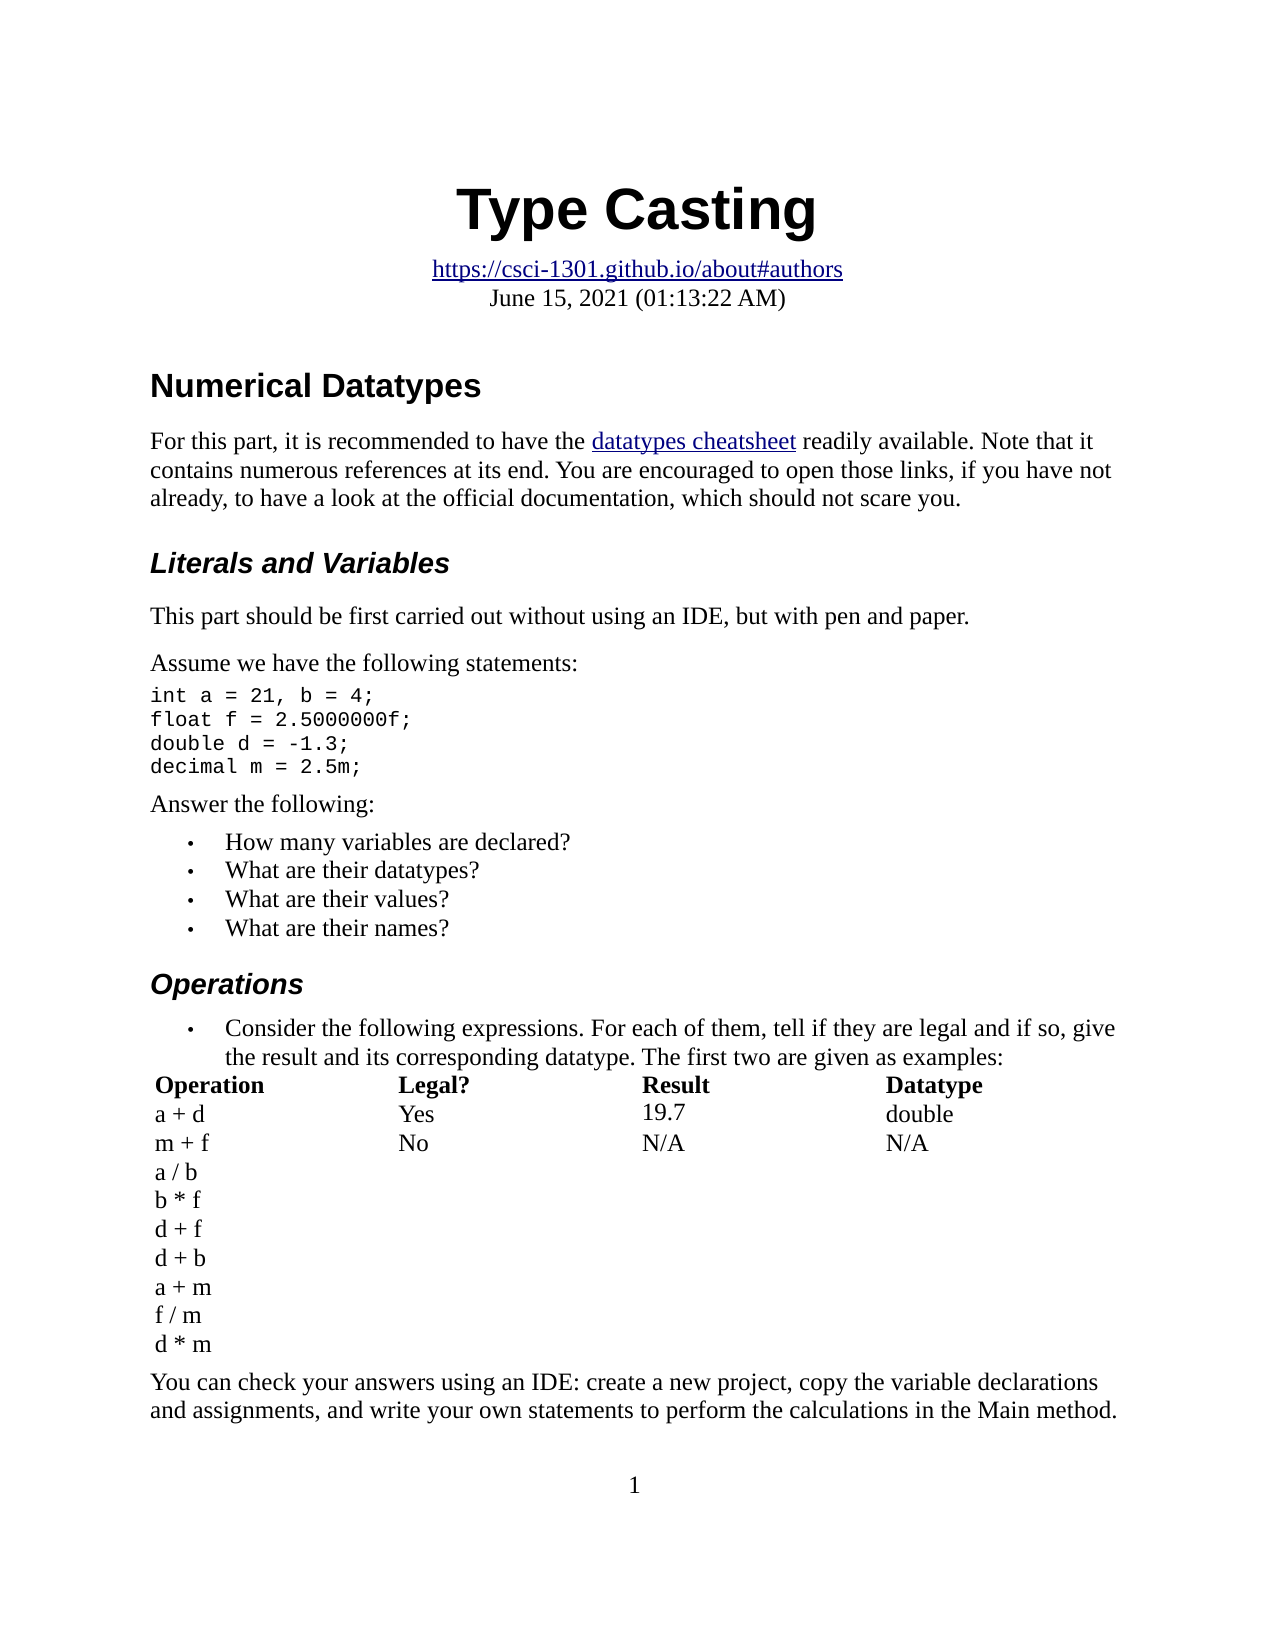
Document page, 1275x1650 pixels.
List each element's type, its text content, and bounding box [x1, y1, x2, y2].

table_cell [394, 1329, 637, 1358]
text double d = -1.3; [150, 733, 1125, 756]
text decimal m = 2.5m; [150, 756, 1125, 780]
table_header Result [638, 1070, 881, 1099]
table_cell [881, 1329, 1125, 1358]
table_cell [394, 1185, 637, 1214]
table_cell [881, 1272, 1125, 1300]
text Answer the following: [150, 789, 1125, 818]
table_cell double [881, 1099, 1125, 1128]
table_cell m + f [150, 1128, 394, 1157]
table_header Operation [150, 1070, 394, 1099]
table_cell f / m [150, 1300, 394, 1329]
table_cell [394, 1157, 637, 1185]
list What are their values? [187, 884, 1125, 913]
table_cell No [394, 1128, 637, 1157]
table_cell [638, 1185, 881, 1214]
list What are their datatypes? [187, 856, 1125, 884]
text int a = 21, b = 4; [150, 686, 1125, 709]
text For this part, it is recommended to have the datatypes cheatsheet readily available. Note that it contains numerous references at its end. You are encouraged to open those links, if you have not already, to have a look at the official documentation, which should not scare you. [150, 426, 1125, 512]
text float f = 2.5000000f; [150, 709, 1125, 733]
text https://csci-1301.github.io/about#authors [150, 254, 1125, 283]
table_cell Yes [394, 1099, 637, 1128]
table_cell [638, 1272, 881, 1300]
table_cell [881, 1157, 1125, 1185]
table_cell d + f [150, 1214, 394, 1243]
table_cell [881, 1185, 1125, 1214]
table_cell a + m [150, 1272, 394, 1300]
table_cell a + d [150, 1099, 394, 1128]
text Assume we have the following statements: [150, 648, 1125, 677]
table_cell [638, 1214, 881, 1243]
table_header Datatype [881, 1070, 1125, 1099]
list Consider the following expressions. For each of them, tell if they are legal and if so, give the result and its corresponding datatype. The first two are given as examples: [187, 1013, 1125, 1070]
table_cell [638, 1243, 881, 1272]
text You can check your answers using an IDE: create a new project, copy the variable declarations and assignments, and write your own statements to perform the calculations in the Main method. [150, 1367, 1125, 1424]
table_cell [394, 1243, 637, 1272]
table_cell N/A [638, 1128, 881, 1157]
table_cell d + b [150, 1243, 394, 1272]
list How many variables are declared? [187, 827, 1125, 856]
table_cell d * m [150, 1329, 394, 1358]
table_cell b * f [150, 1185, 394, 1214]
table_cell [638, 1157, 881, 1185]
subtitle Operations [150, 967, 1125, 1000]
table_cell [394, 1300, 637, 1329]
table_cell [394, 1214, 637, 1243]
table_cell a / b [150, 1157, 394, 1185]
table_header Legal? [394, 1070, 637, 1099]
text June 15, 2021 (01:13:22 AM) [150, 283, 1125, 312]
title Type Casting [150, 175, 1125, 242]
subtitle Numerical Datatypes [150, 366, 1125, 404]
table_cell [638, 1329, 881, 1358]
text This part should be first carried out without using an IDE, but with pen and paper. [150, 601, 1125, 630]
table_cell [881, 1243, 1125, 1272]
table_cell [394, 1272, 637, 1300]
table_cell [881, 1214, 1125, 1243]
table_cell [638, 1099, 881, 1128]
table_cell [881, 1300, 1125, 1329]
list What are their names? [187, 913, 1125, 942]
subtitle Literals and Variables [150, 546, 1125, 580]
table_cell N/A [881, 1128, 1125, 1157]
table_cell [638, 1300, 881, 1329]
